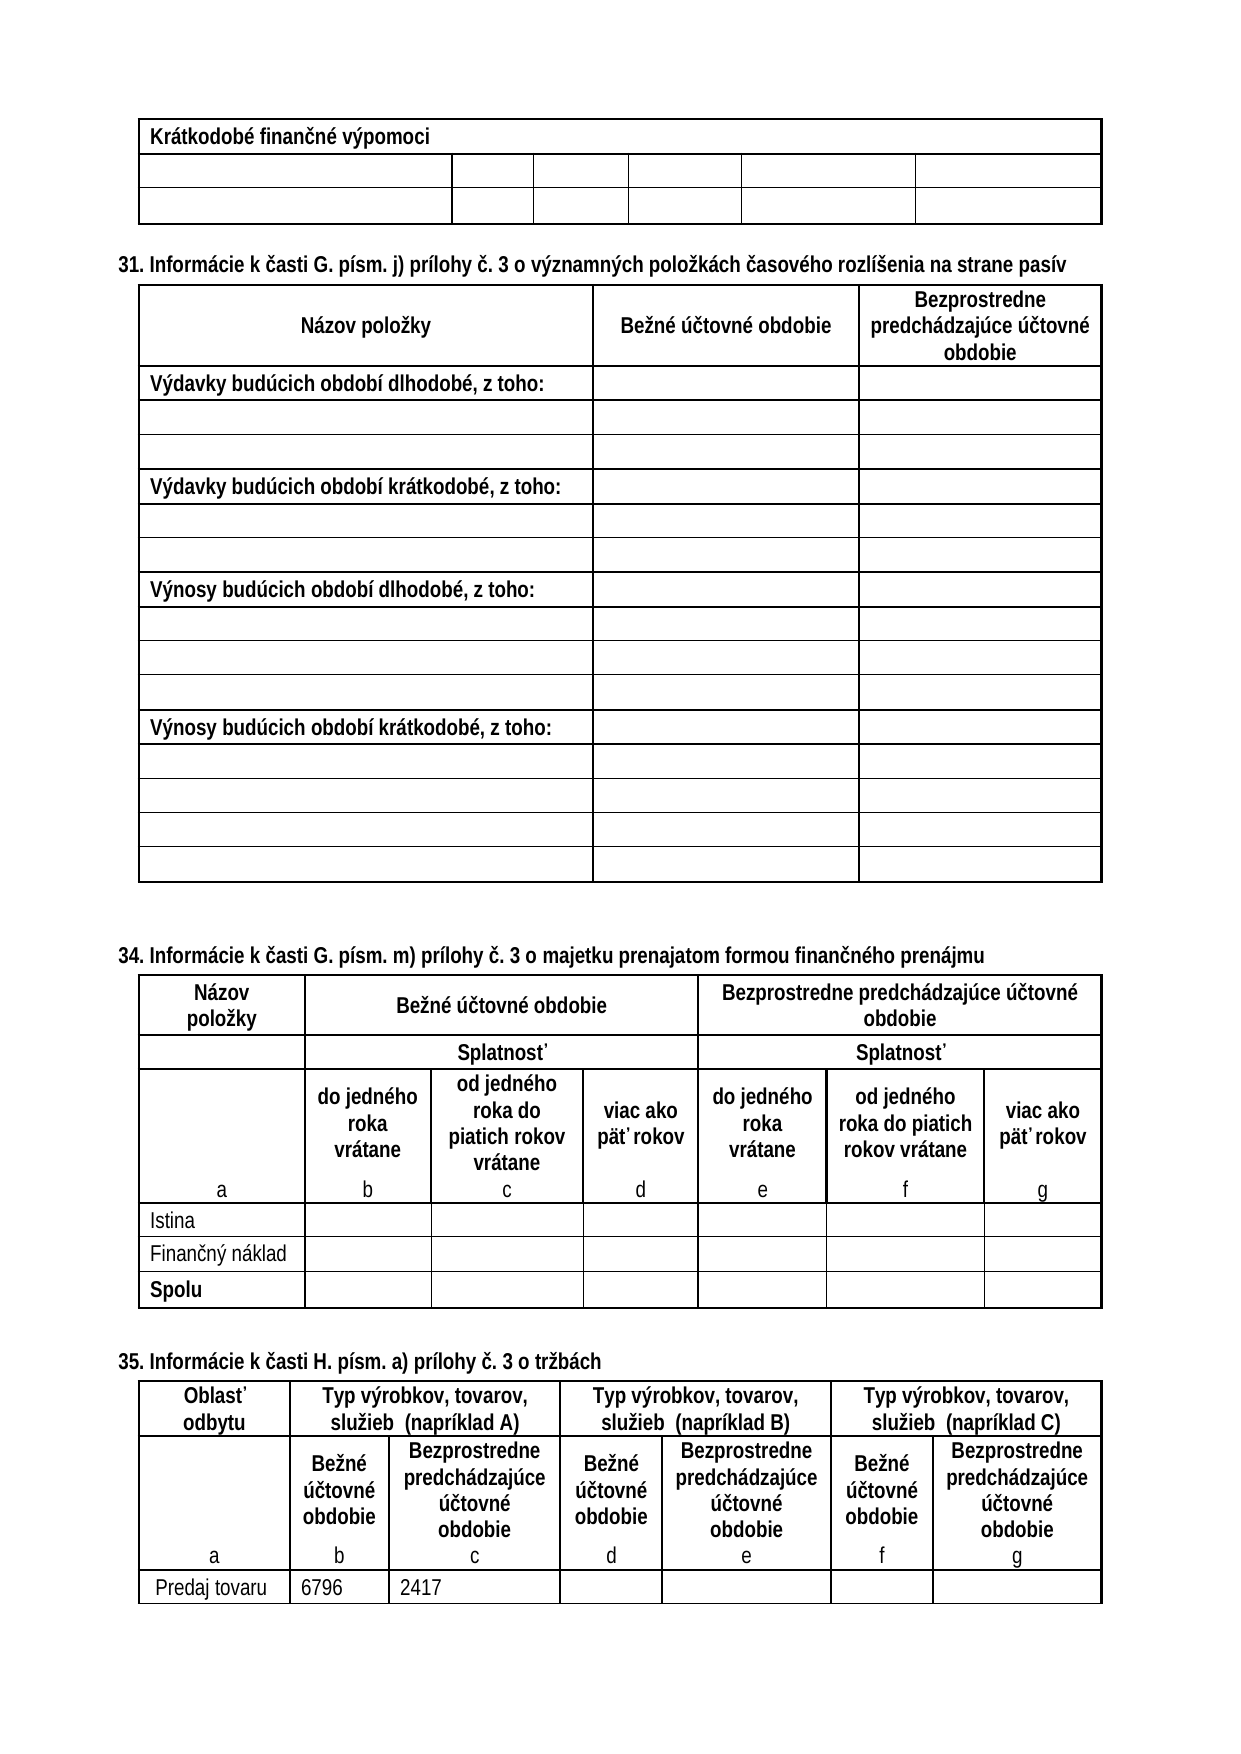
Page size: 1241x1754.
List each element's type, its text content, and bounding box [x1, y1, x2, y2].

table_cell [827, 1204, 984, 1236]
table_cell [594, 435, 858, 468]
table_cell Splatnosť [306, 1036, 697, 1068]
table_cell [140, 401, 592, 434]
table_cell g [985, 1176, 1100, 1202]
table_cell a [140, 1176, 304, 1202]
table_cell [306, 1272, 431, 1307]
table_cell [140, 641, 592, 674]
table_cell [594, 470, 858, 502]
table_cell [699, 1237, 826, 1271]
table_cell Bežné účtovné obdobie [561, 1437, 661, 1542]
table_cell [832, 1571, 932, 1603]
table_cell viac ako päť rokov [985, 1070, 1100, 1176]
table_cell [827, 1237, 984, 1271]
table_cell b [291, 1543, 388, 1569]
table_cell [860, 847, 1100, 881]
table_cell Spolu [140, 1272, 304, 1307]
table_cell od jedného roka do piatich rokov vrátane [432, 1070, 582, 1176]
table_cell [594, 847, 858, 881]
table_cell Výdavky budúcich období dlhodobé, z toho: [140, 367, 592, 399]
table_cell [140, 1437, 289, 1542]
table_cell [860, 641, 1100, 674]
table_cell [140, 779, 592, 812]
table_cell [140, 745, 592, 777]
table_cell [827, 1272, 984, 1307]
table_cell [432, 1204, 583, 1236]
table_cell [140, 847, 592, 881]
table_cell Krátkodobé finančné výpomoci [140, 120, 1100, 152]
table_header Oblasť odbytu [140, 1382, 289, 1435]
table_header Typ výrobkov, tovarov, služieb (napríklad B) [561, 1382, 830, 1435]
table_header Názov položky [140, 976, 304, 1034]
table_cell [584, 1272, 697, 1307]
table_cell [453, 188, 533, 223]
table_cell g [934, 1543, 1100, 1569]
table_header Bezprostredne predchádzajúce účtovné obdobie [860, 286, 1100, 365]
text 35. Informácie k časti H. písm. a) prílohy č. 3 o tržbách [118, 1348, 1122, 1374]
table_header Typ výrobkov, tovarov, služieb (napríklad A) [291, 1382, 559, 1435]
table_header Bežné účtovné obdobie [594, 286, 858, 365]
table_cell Bežné účtovné obdobie [291, 1437, 388, 1542]
table_cell Finančný náklad [140, 1237, 304, 1271]
table_cell [860, 711, 1100, 743]
table_cell [561, 1571, 661, 1603]
table_cell [534, 155, 628, 187]
table_cell [432, 1272, 583, 1307]
table_cell [594, 538, 858, 571]
table_header Bezprostredne predchádzajúce účtovné obdobie [699, 976, 1100, 1034]
table_cell [594, 711, 858, 743]
table_cell [742, 188, 915, 223]
table_cell f [832, 1543, 932, 1569]
table_cell [140, 813, 592, 846]
table_cell Istina [140, 1204, 304, 1236]
table_cell [594, 675, 858, 709]
table_cell [860, 435, 1100, 468]
table_cell a [140, 1543, 289, 1569]
table_cell [594, 367, 858, 399]
text 31. Informácie k časti G. písm. j) prílohy č. 3 o významných položkách časového rozlíšenia na strane pasív [118, 251, 1122, 278]
table_cell [594, 608, 858, 640]
table_cell [860, 745, 1100, 777]
table_cell do jedného roka vrátane [699, 1070, 825, 1176]
table_cell d [561, 1543, 661, 1569]
table_header Typ výrobkov, tovarov, služieb (napríklad C) [832, 1382, 1100, 1435]
text 34. Informácie k časti G. písm. m) prílohy č. 3 o majetku prenajatom formou finančného prenájmu [118, 942, 1122, 968]
table_cell [594, 745, 858, 777]
table_cell od jedného roka do piatich rokov vrátane [828, 1070, 983, 1176]
table_cell [140, 435, 592, 468]
table_cell [860, 675, 1100, 709]
table_cell [594, 641, 858, 674]
table_cell [985, 1237, 1100, 1271]
table_cell [140, 1036, 304, 1068]
table_cell [985, 1204, 1100, 1236]
table_cell [594, 573, 858, 606]
table_cell [860, 401, 1100, 434]
table_cell [860, 470, 1100, 502]
table_cell [860, 538, 1100, 571]
table_cell e [699, 1176, 825, 1202]
table_cell Bežné účtovné obdobie [832, 1437, 932, 1542]
table_cell [140, 608, 592, 640]
table_cell [699, 1204, 826, 1236]
table_cell [934, 1571, 1100, 1603]
table_cell [534, 188, 628, 223]
table_cell 2417 [390, 1571, 559, 1603]
table_cell Bezprostredne predchádzajúce účtovné obdobie [663, 1437, 830, 1542]
table_cell [916, 188, 1100, 223]
table_cell [860, 779, 1100, 812]
table_cell [663, 1571, 830, 1603]
table_cell [629, 188, 741, 223]
table_cell [432, 1237, 583, 1271]
table_cell [453, 155, 533, 187]
table_cell [916, 155, 1100, 187]
table_cell c [432, 1176, 582, 1202]
table_cell [140, 1070, 304, 1176]
table_cell [985, 1272, 1100, 1307]
table_cell c [390, 1543, 559, 1569]
table_cell [594, 401, 858, 434]
table_cell Výnosy budúcich období krátkodobé, z toho: [140, 711, 592, 743]
table_cell [584, 1204, 697, 1236]
table_cell f [828, 1176, 983, 1202]
table_cell viac ako päť rokov [584, 1070, 697, 1176]
table_cell Výdavky budúcich období krátkodobé, z toho: [140, 470, 592, 502]
table_cell [306, 1204, 431, 1236]
table_cell d [584, 1176, 697, 1202]
table_cell [860, 573, 1100, 606]
table_cell [584, 1237, 697, 1271]
table_cell [860, 505, 1100, 537]
table_cell Splatnosť [699, 1036, 1100, 1068]
table_header Bežné účtovné obdobie [306, 976, 697, 1034]
table_cell [140, 538, 592, 571]
table_cell 6796 [291, 1571, 388, 1603]
table_cell Bezprostredne predchádzajúce účtovné obdobie [390, 1437, 559, 1542]
table_cell [594, 813, 858, 846]
table_cell [742, 155, 915, 187]
table_header Názov položky [140, 286, 592, 365]
table_cell [629, 155, 741, 187]
table_cell [140, 675, 592, 709]
table_cell [140, 505, 592, 537]
table_cell [860, 813, 1100, 846]
table_cell [140, 188, 451, 223]
table_cell [306, 1237, 431, 1271]
table_cell e [663, 1543, 830, 1569]
table_cell Predaj tovaru [140, 1571, 289, 1603]
table_cell [860, 608, 1100, 640]
table_cell [699, 1272, 826, 1307]
table_cell do jedného roka vrátane [306, 1070, 430, 1176]
table_cell b [306, 1176, 430, 1202]
table_cell [860, 367, 1100, 399]
table_cell Výnosy budúcich období dlhodobé, z toho: [140, 573, 592, 606]
table_cell [594, 505, 858, 537]
table_cell [140, 155, 451, 187]
table_cell [594, 779, 858, 812]
table_cell Bezprostredne predchádzajúce účtovné obdobie [934, 1437, 1100, 1542]
